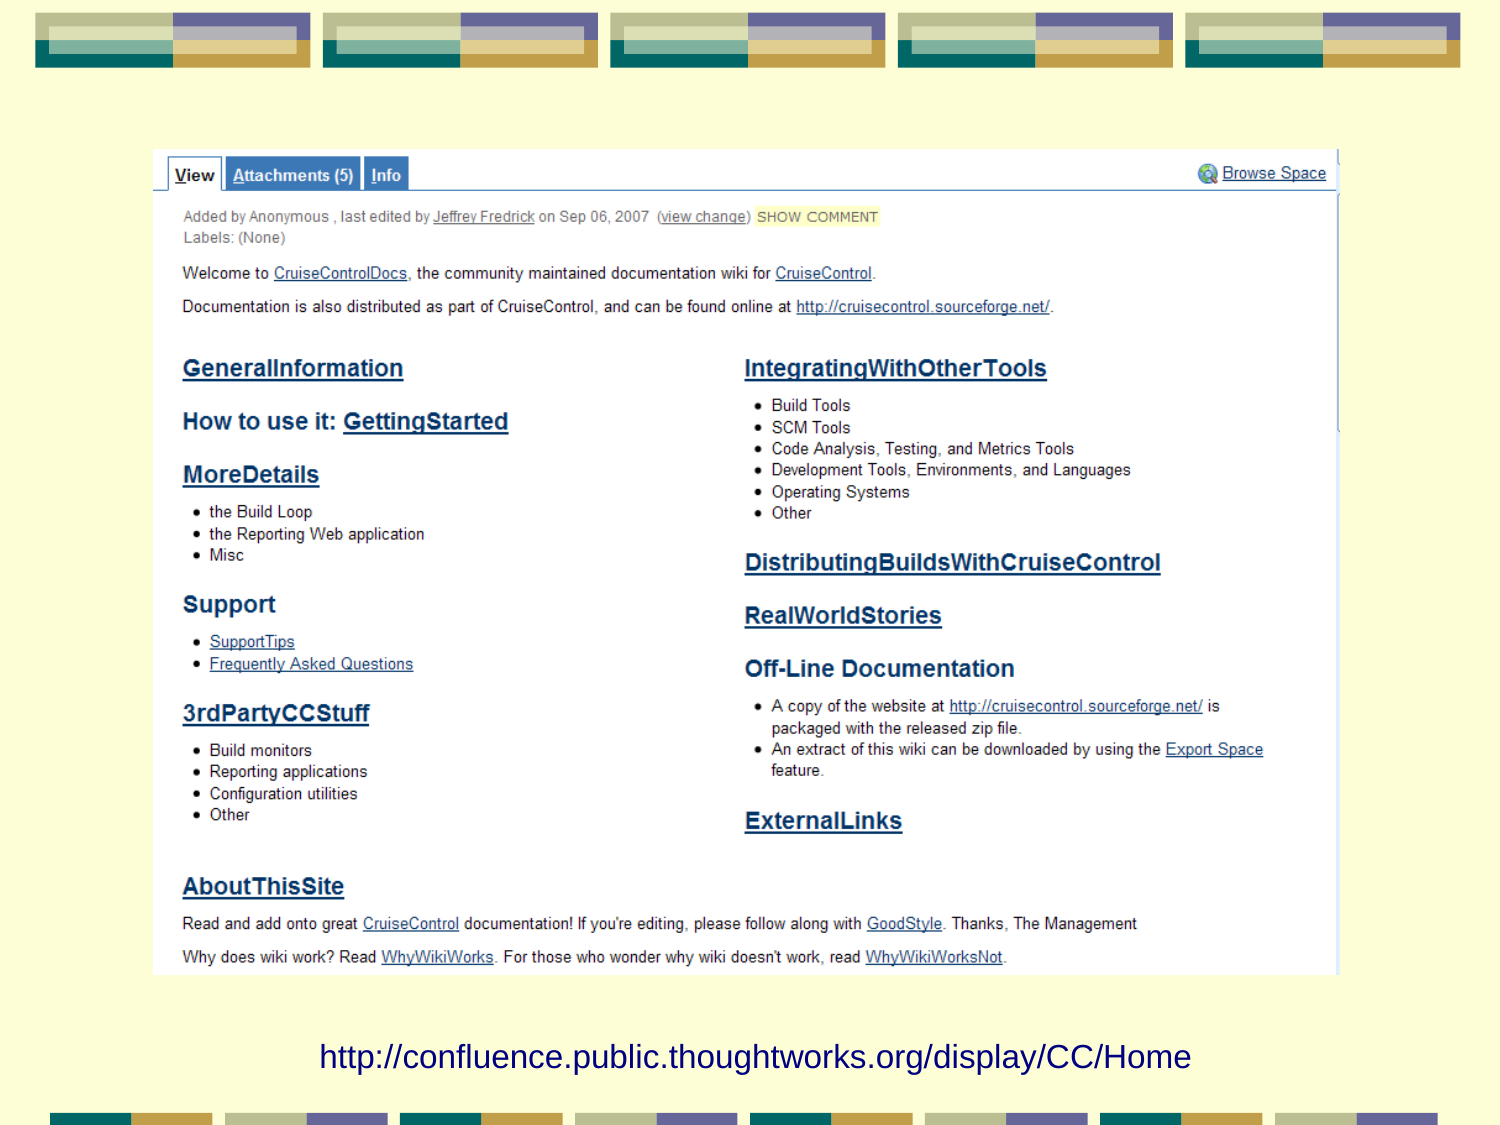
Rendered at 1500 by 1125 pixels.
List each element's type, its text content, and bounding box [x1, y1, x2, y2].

text_box http://confluence.public.thoughtworks.org/display/CC/Home [126, 1036, 1386, 1093]
picture [153, 149, 1340, 976]
